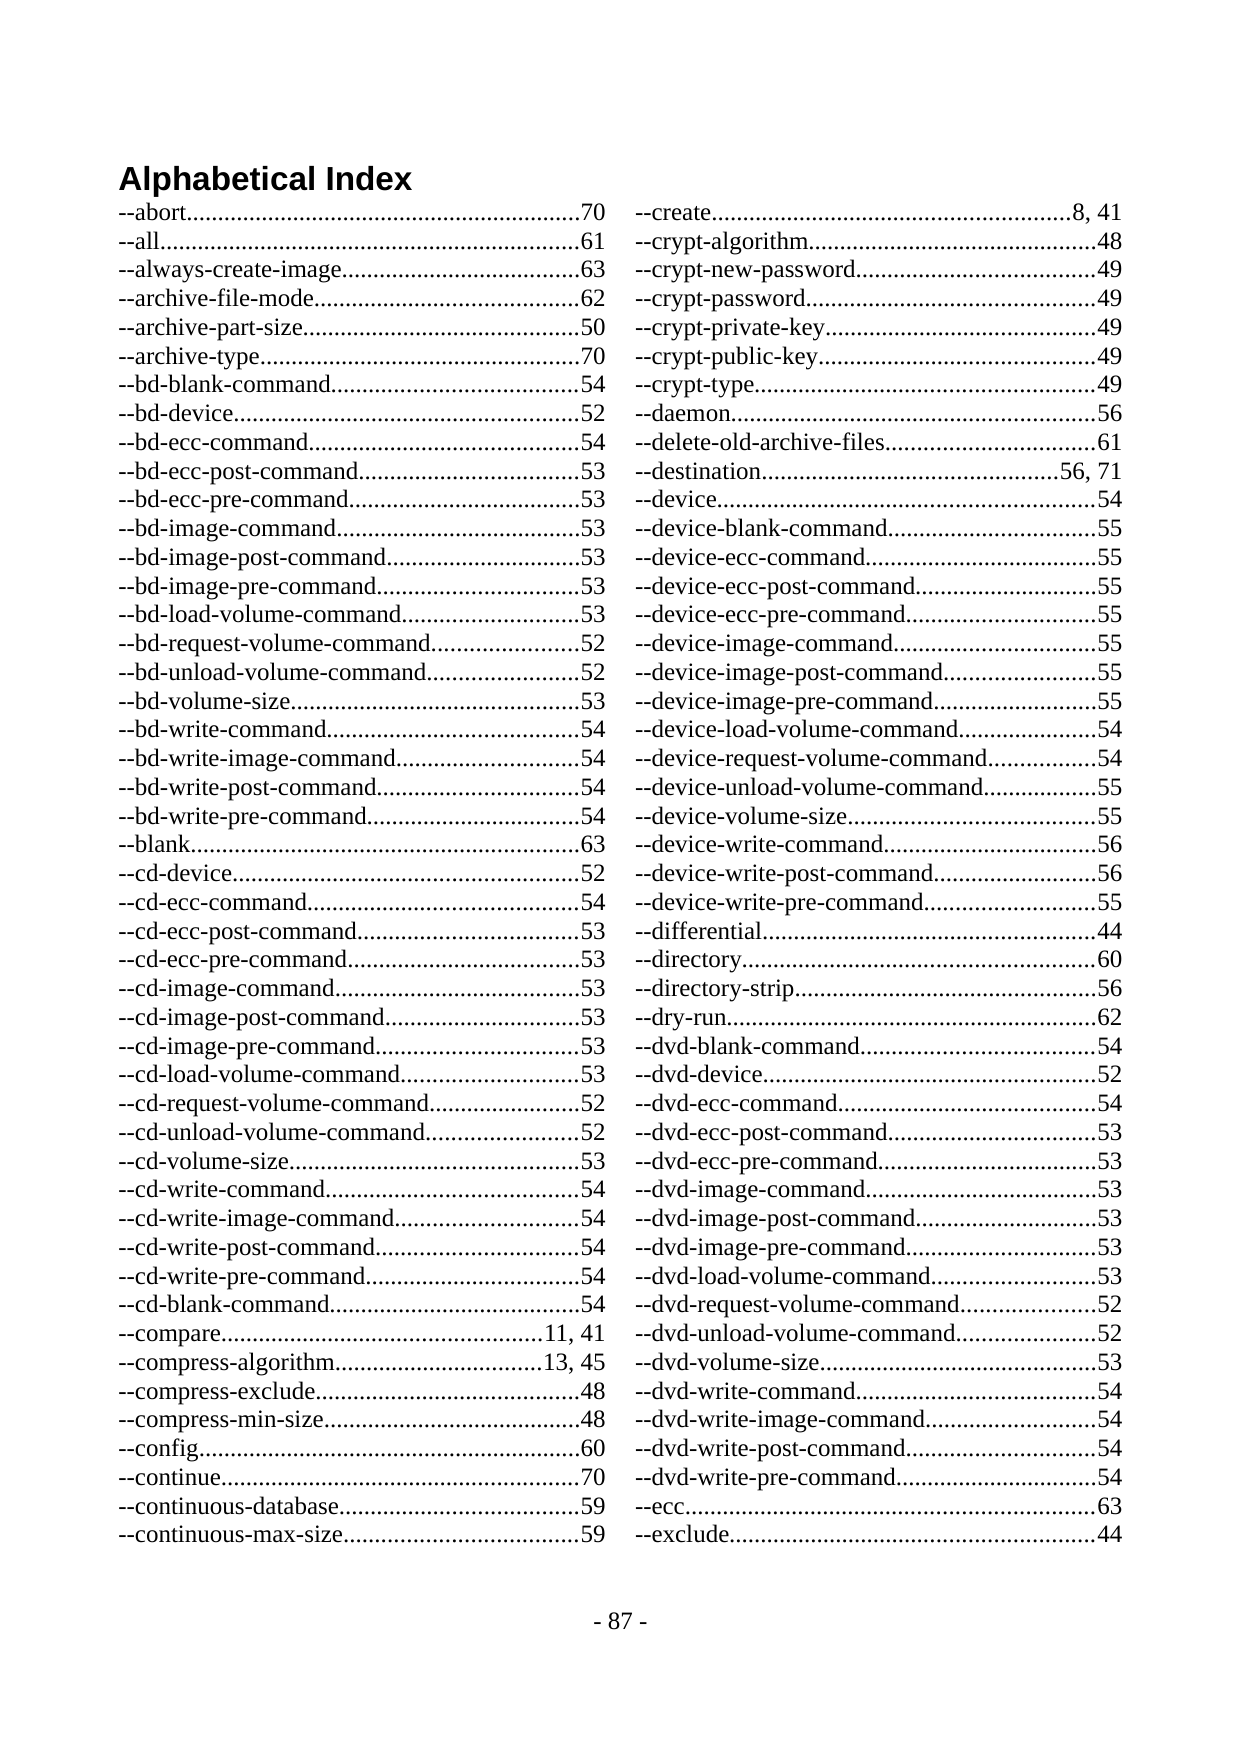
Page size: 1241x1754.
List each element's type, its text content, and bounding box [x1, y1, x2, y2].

text --bd-write-post-command 54 [118, 772, 605, 801]
text --device-image-command 55 [635, 628, 1122, 657]
text --device-image-post-command 55 [635, 657, 1122, 686]
text --bd-load-volume-command 53 [118, 599, 605, 628]
text --device 54 [635, 484, 1122, 513]
text --device-unload-volume-command 55 [635, 772, 1122, 801]
text --archive-file-mode 62 [118, 283, 605, 312]
text --cd-image-command 53 [118, 973, 605, 1002]
text --crypt-new-password 49 [635, 254, 1122, 283]
text --cd-ecc-post-command 53 [118, 916, 605, 944]
text --crypt-password 49 [635, 283, 1122, 312]
text --abort 70 [118, 197, 605, 226]
text --bd-unload-volume-command 52 [118, 657, 605, 686]
text --crypt-algorithm 48 [635, 226, 1122, 254]
text --bd-image-pre-command 53 [118, 571, 605, 599]
text --bd-ecc-pre-command 53 [118, 484, 605, 513]
text --differential 44 [635, 916, 1122, 944]
text --destination 56, 71 [635, 456, 1122, 484]
text --all 61 [118, 226, 605, 254]
text --cd-write-pre-command 54 [118, 1261, 605, 1289]
text --cd-image-post-command 53 [118, 1002, 605, 1031]
text --archive-type 70 [118, 341, 605, 369]
text --dvd-load-volume-command 53 [635, 1261, 1122, 1289]
text --bd-ecc-post-command 53 [118, 456, 605, 484]
text --cd-write-post-command 54 [118, 1232, 605, 1261]
text --crypt-type 49 [635, 369, 1122, 398]
text --blank 63 [118, 829, 605, 858]
text --device-ecc-post-command 55 [635, 571, 1122, 599]
text --cd-request-volume-command 52 [118, 1088, 605, 1117]
text --bd-image-post-command 53 [118, 542, 605, 571]
text --bd-device 52 [118, 398, 605, 427]
text --cd-load-volume-command 53 [118, 1059, 605, 1088]
text --device-ecc-command 55 [635, 542, 1122, 571]
text --cd-device 52 [118, 858, 605, 887]
text --directory 60 [635, 944, 1122, 973]
text --directory-strip 56 [635, 973, 1122, 1002]
text --dvd-volume-size 53 [635, 1347, 1122, 1376]
text --delete-old-archive-files 61 [635, 427, 1122, 456]
text --always-create-image 63 [118, 254, 605, 283]
text --dvd-image-pre-command 53 [635, 1232, 1122, 1261]
text --device-volume-size 55 [635, 801, 1122, 829]
text --bd-blank-command 54 [118, 369, 605, 398]
text --bd-write-image-command 54 [118, 743, 605, 772]
text --cd-image-pre-command 53 [118, 1031, 605, 1059]
text --dvd-write-command 54 [635, 1376, 1122, 1404]
text --dvd-request-volume-command 52 [635, 1289, 1122, 1318]
text --create 8, 41 [635, 197, 1122, 226]
text --ecc 63 [635, 1491, 1122, 1519]
text --dvd-device 52 [635, 1059, 1122, 1088]
text --continuous-database 59 [118, 1491, 605, 1519]
text --dry-run 62 [635, 1002, 1122, 1031]
text --config 60 [118, 1433, 605, 1462]
text --crypt-public-key 49 [635, 341, 1122, 369]
text --device-write-pre-command 55 [635, 887, 1122, 916]
text --dvd-blank-command 54 [635, 1031, 1122, 1059]
text --device-blank-command 55 [635, 513, 1122, 542]
text --dvd-image-command 53 [635, 1174, 1122, 1203]
text --bd-request-volume-command 52 [118, 628, 605, 657]
text --compress-min-size 48 [118, 1404, 605, 1433]
text --device-load-volume-command 54 [635, 714, 1122, 743]
text --cd-unload-volume-command 52 [118, 1117, 605, 1146]
text --dvd-write-post-command 54 [635, 1433, 1122, 1462]
text --device-request-volume-command 54 [635, 743, 1122, 772]
text --bd-write-command 54 [118, 714, 605, 743]
text --bd-volume-size 53 [118, 686, 605, 714]
text --dvd-unload-volume-command 52 [635, 1318, 1122, 1347]
text --continuous-max-size 59 [118, 1519, 605, 1548]
text --cd-write-image-command 54 [118, 1203, 605, 1232]
text --dvd-ecc-pre-command 53 [635, 1146, 1122, 1174]
text --dvd-ecc-command 54 [635, 1088, 1122, 1117]
text --cd-write-command 54 [118, 1174, 605, 1203]
text --device-image-pre-command 55 [635, 686, 1122, 714]
text --bd-image-command 53 [118, 513, 605, 542]
subtitle Alphabetical Index [118, 159, 1122, 197]
text --compress-exclude 48 [118, 1376, 605, 1404]
text --compare 11, 41 [118, 1318, 605, 1347]
text --cd-ecc-command 54 [118, 887, 605, 916]
text --cd-ecc-pre-command 53 [118, 944, 605, 973]
text --dvd-write-pre-command 54 [635, 1462, 1122, 1491]
text --crypt-private-key 49 [635, 312, 1122, 341]
text --device-ecc-pre-command 55 [635, 599, 1122, 628]
text --dvd-image-post-command 53 [635, 1203, 1122, 1232]
text --compress-algorithm 13, 45 [118, 1347, 605, 1376]
text --archive-part-size 50 [118, 312, 605, 341]
text --exclude 44 [635, 1519, 1122, 1548]
text --bd-ecc-command 54 [118, 427, 605, 456]
text --cd-volume-size 53 [118, 1146, 605, 1174]
text --dvd-write-image-command 54 [635, 1404, 1122, 1433]
text --bd-write-pre-command 54 [118, 801, 605, 829]
text --daemon 56 [635, 398, 1122, 427]
text --continue 70 [118, 1462, 605, 1491]
text --dvd-ecc-post-command 53 [635, 1117, 1122, 1146]
text --cd‑blank-command 54 [118, 1289, 605, 1318]
text --device-write-post-command 56 [635, 858, 1122, 887]
text --device-write-command 56 [635, 829, 1122, 858]
